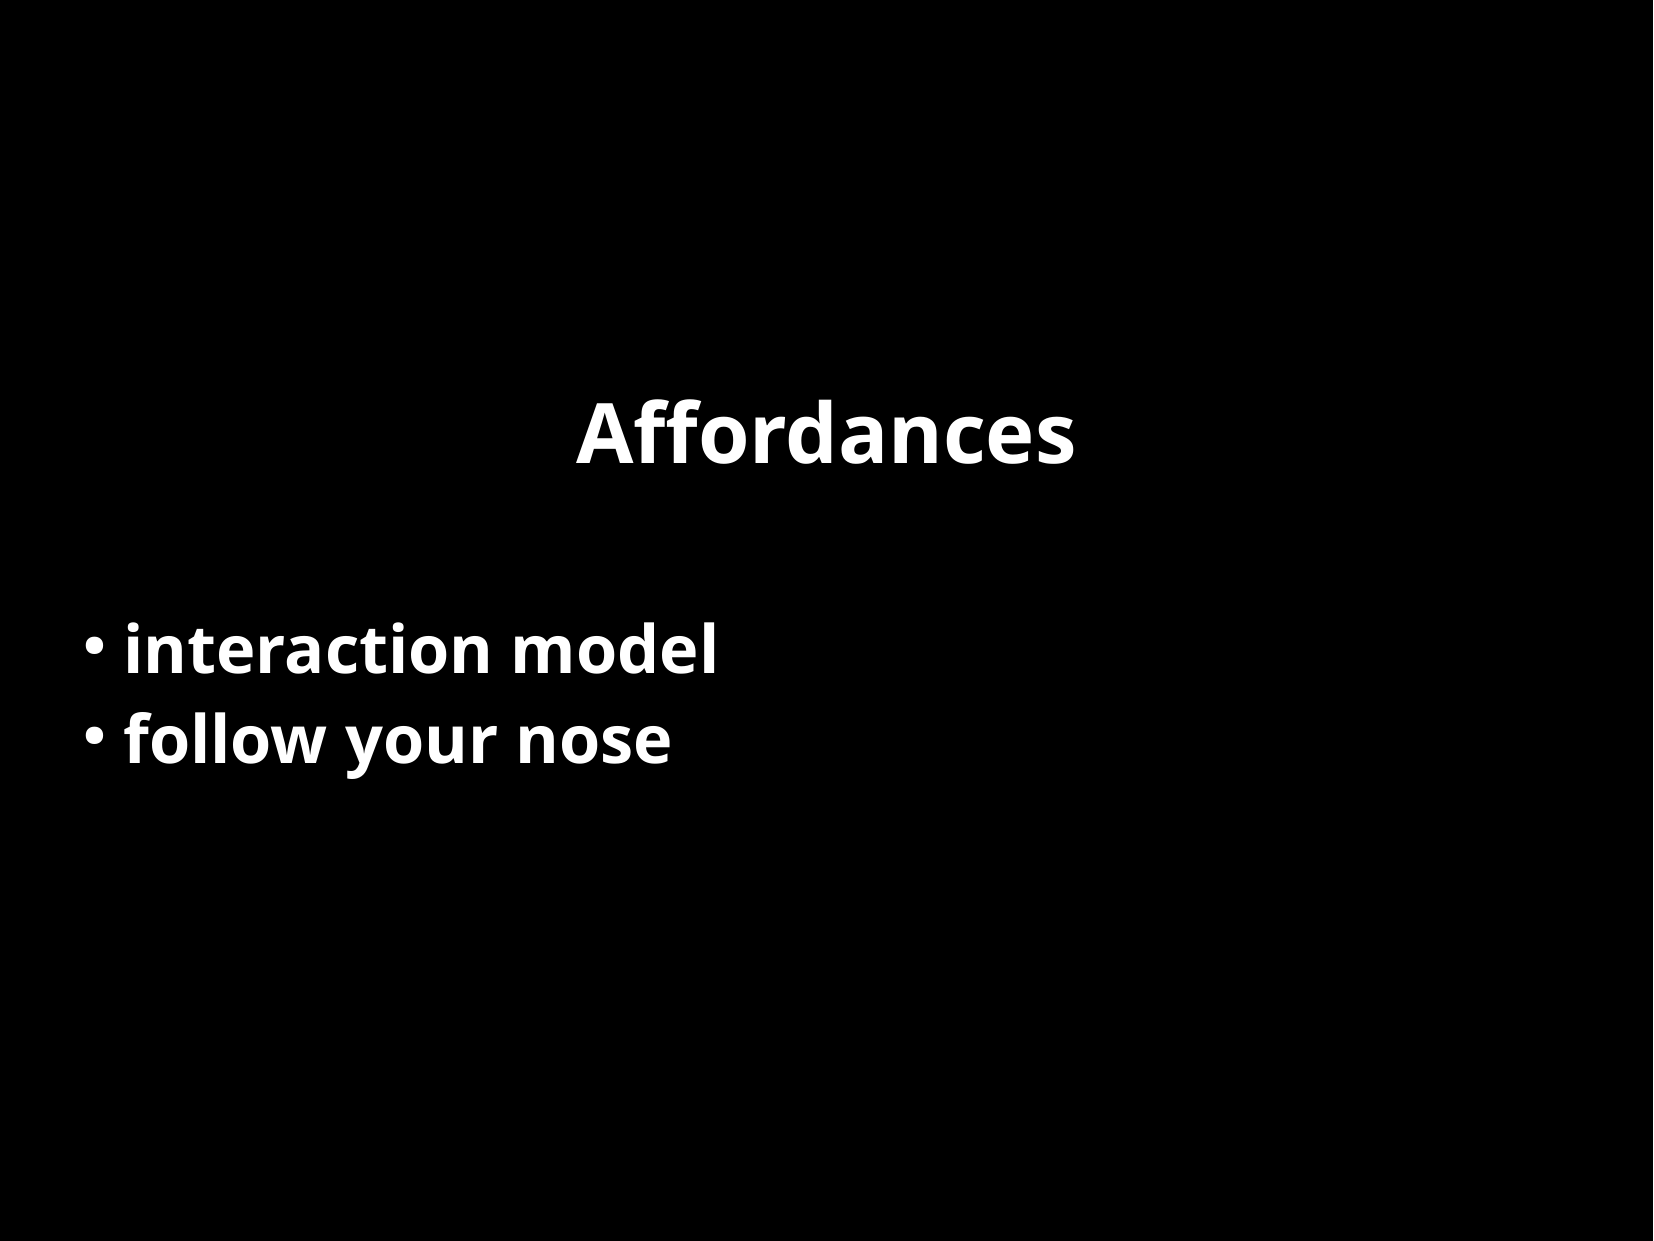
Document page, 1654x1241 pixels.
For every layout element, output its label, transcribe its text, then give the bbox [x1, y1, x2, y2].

subtitle Affordances interaction model follow your nose [82, 49, 1571, 1109]
